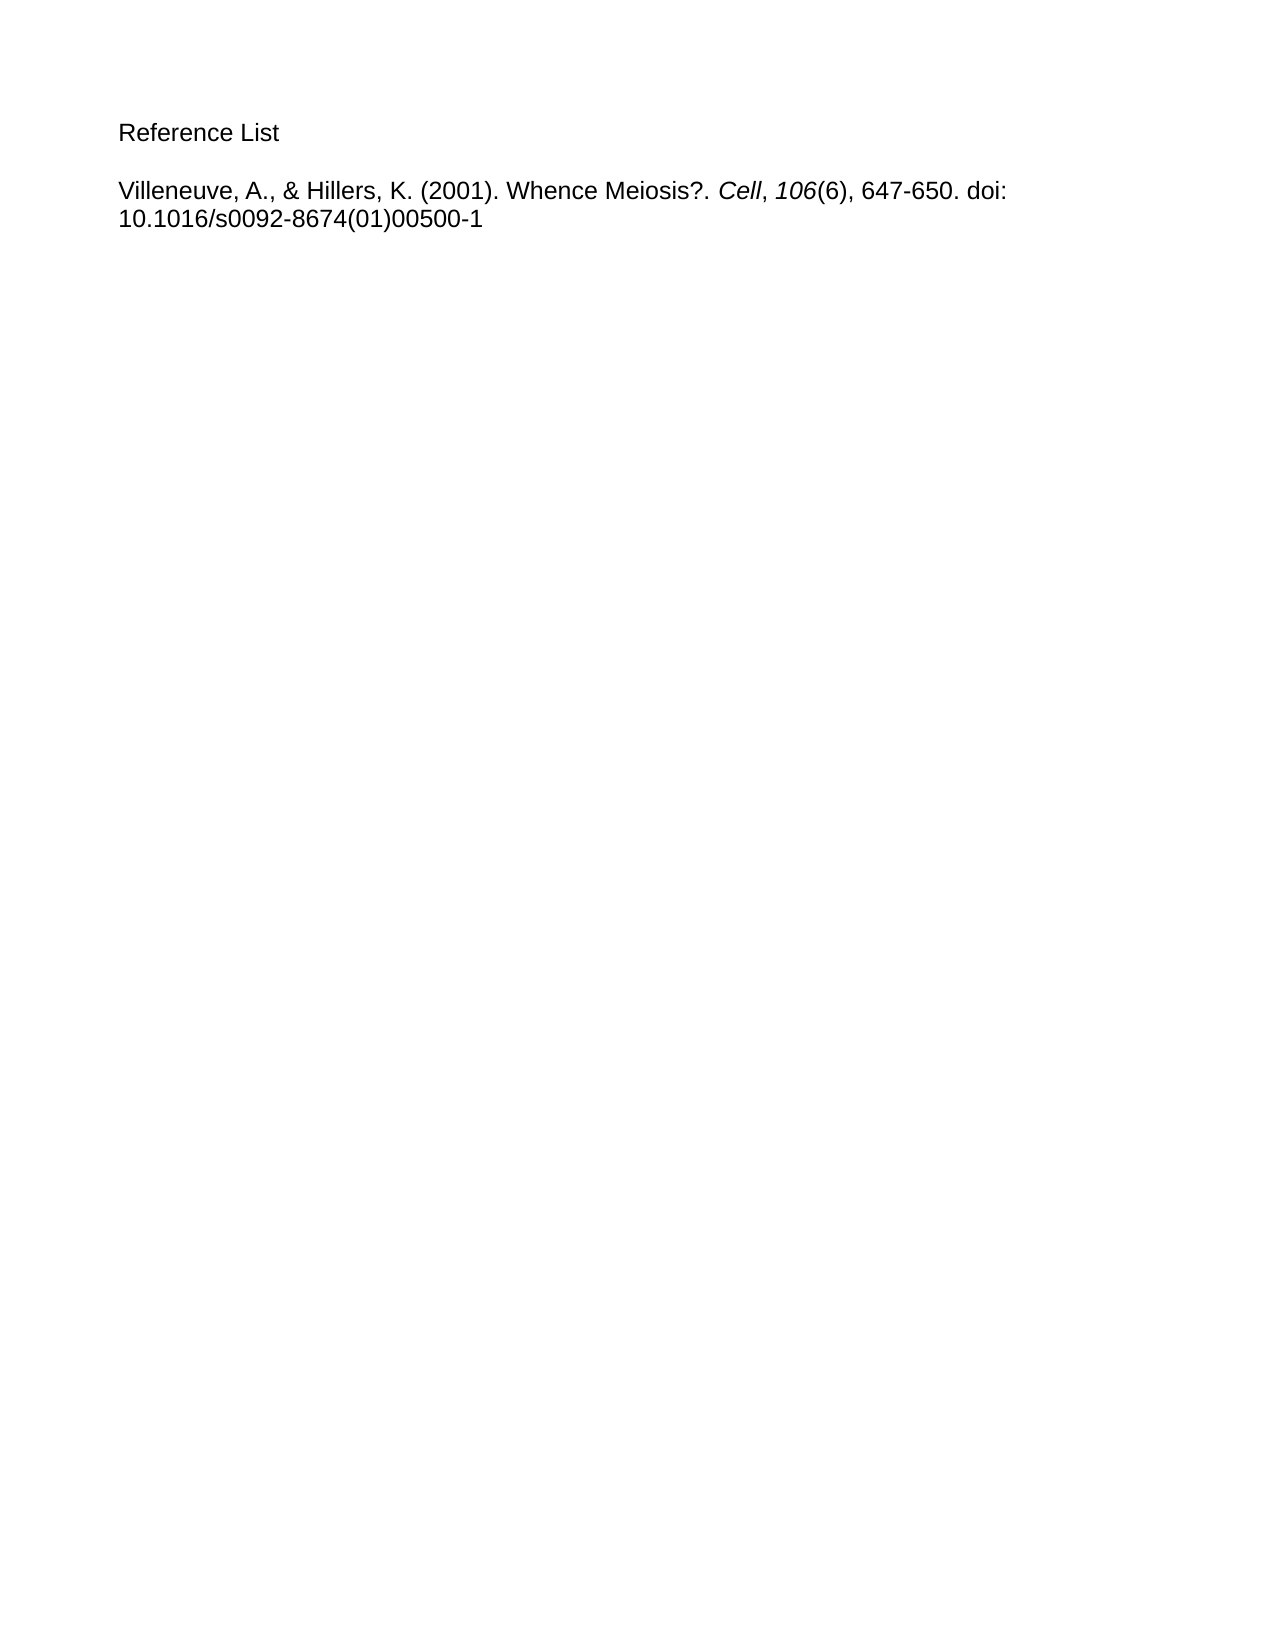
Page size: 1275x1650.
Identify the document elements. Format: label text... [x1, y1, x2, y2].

text Villeneuve, A., & Hillers, K. (2001). Whence Meiosis?. Cell, 106(6), 647-650. doi: 10.1016/s0092-8674(01)00500-1 [118, 176, 1157, 233]
text Reference List [118, 118, 1157, 147]
